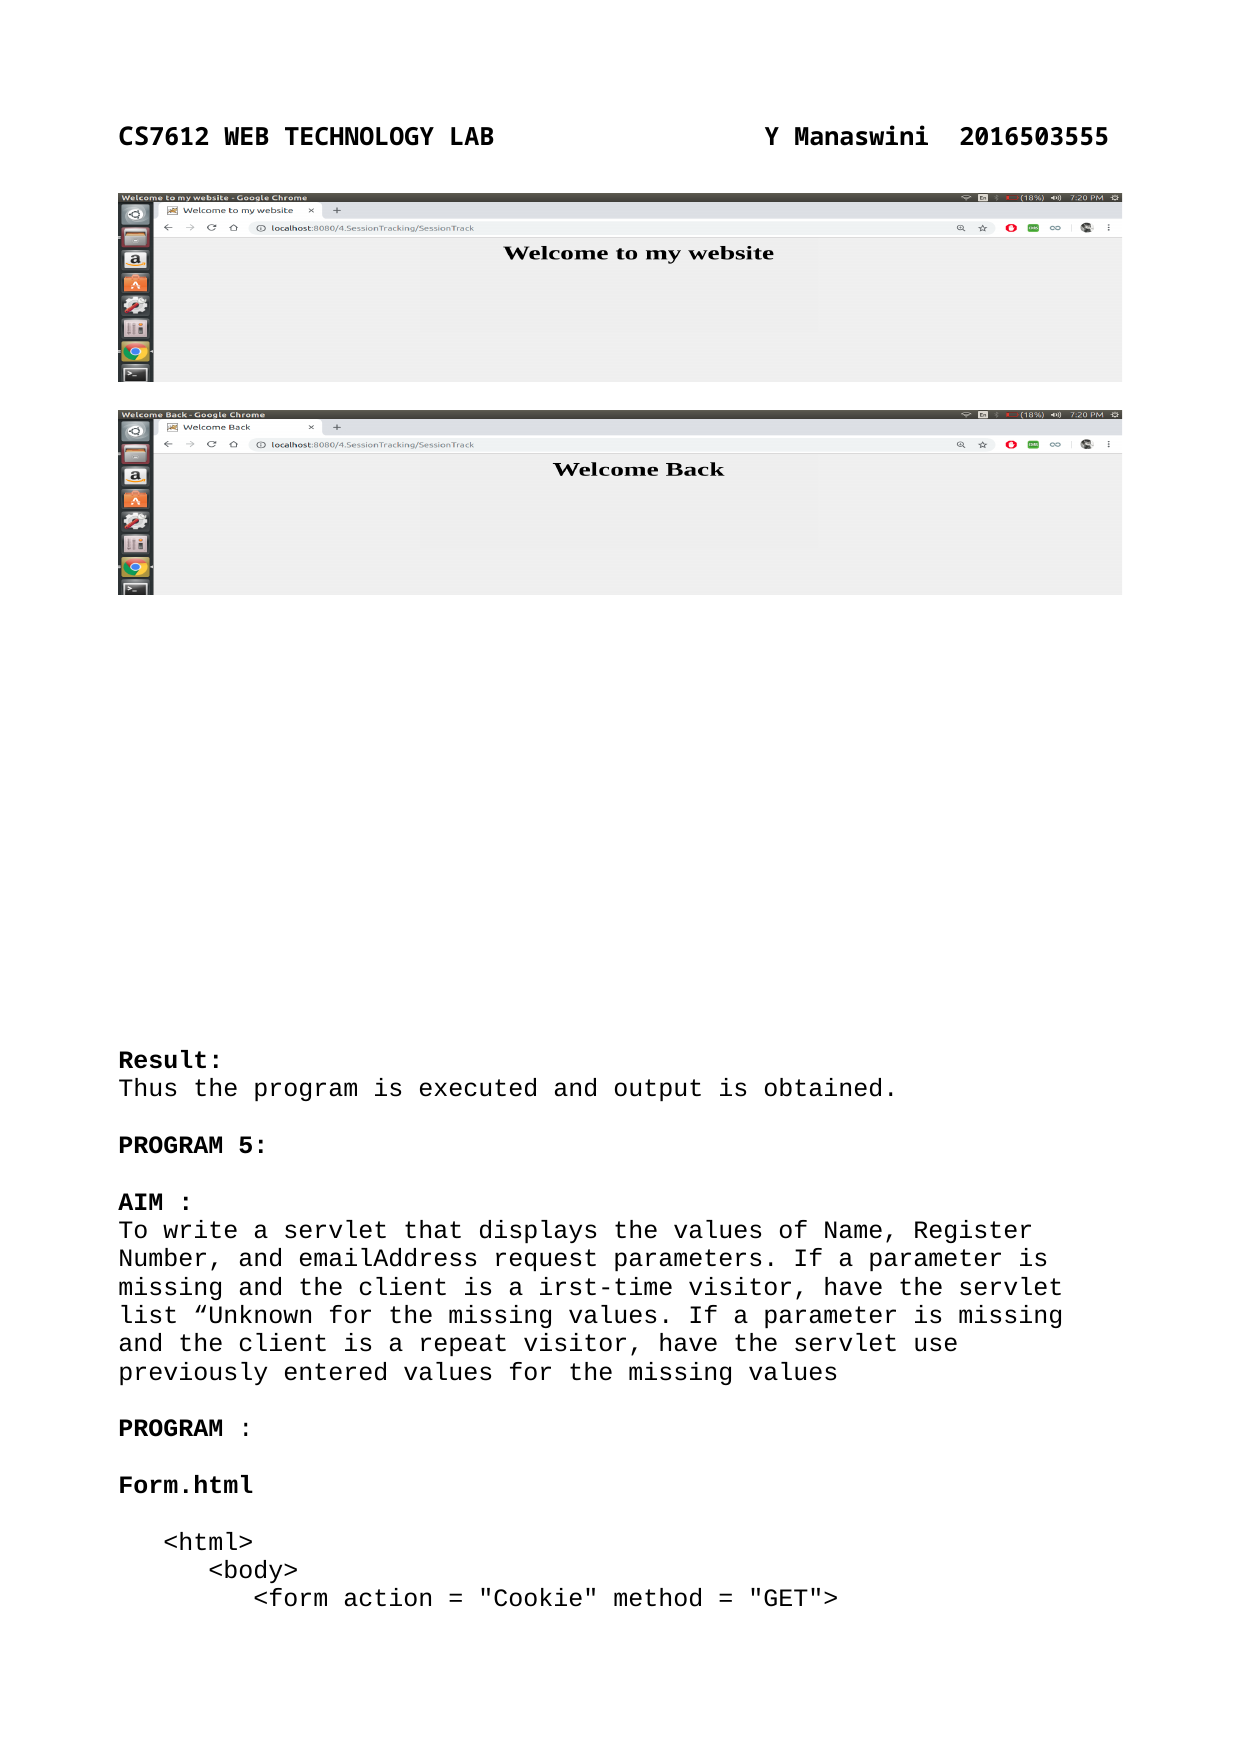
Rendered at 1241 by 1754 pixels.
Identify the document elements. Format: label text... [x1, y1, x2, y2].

text <html> [118, 1529, 1122, 1558]
text <body> [118, 1558, 1122, 1586]
text Thus the program is executed and output is obtained. [118, 1076, 1122, 1104]
text <form action = "Cookie" method = "GET"> [118, 1586, 1122, 1614]
text Result: [118, 1048, 1122, 1076]
text To write a servlet that displays the values of Name, Register Number, and emailAddress request parameters. If a parameter is missing and the client is a irst-time visitor, have the servlet list “Unknown for the missing values. If a parameter is missing and the client is a repeat visitor, have the servlet use previously entered values for the missing values [118, 1218, 1122, 1388]
text AIM : [118, 1189, 1122, 1218]
text PROGRAM 5: [118, 1133, 1122, 1161]
text PROGRAM : [118, 1416, 1122, 1444]
text Form.html [118, 1473, 1122, 1501]
